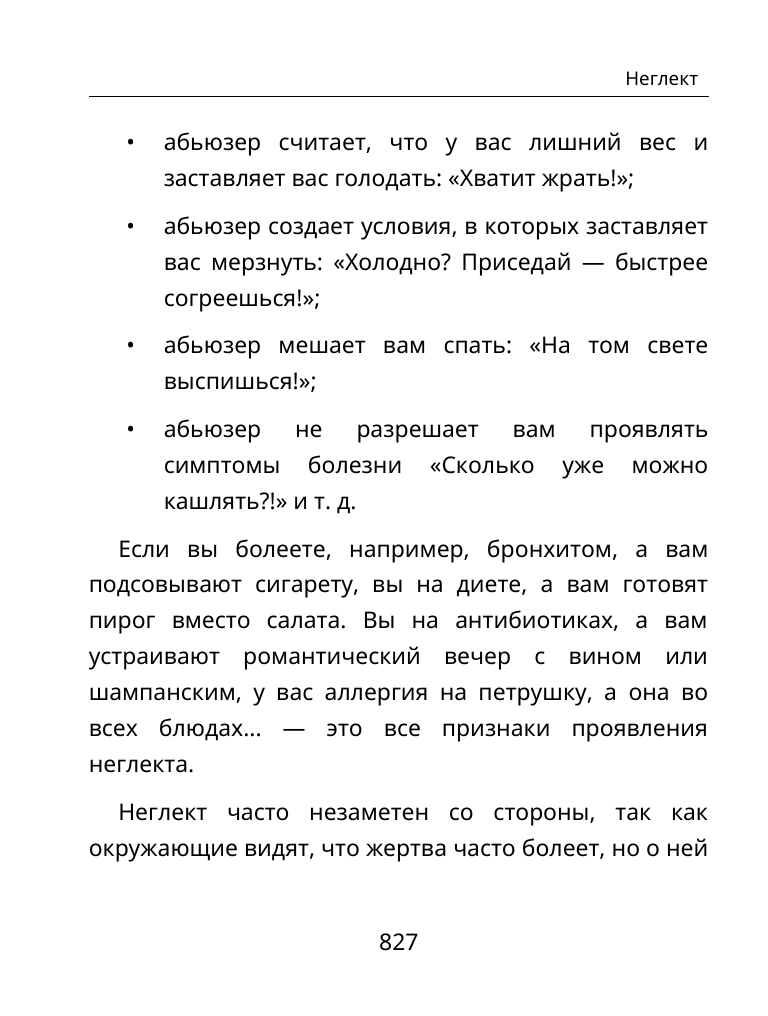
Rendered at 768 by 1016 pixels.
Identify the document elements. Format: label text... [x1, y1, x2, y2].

list абьюзер считает, что у вас лишний вес и заставляет вас голодать: «Хватит жрать!»; [126, 126, 709, 193]
text Неглект часто незаметен со стороны, так как окружающие видят, что жертва часто болеет, но о ней [88, 796, 709, 863]
text Если вы болеете, например, бронхитом, а вам подсовывают сигарету, вы на диете, а вам готовят пирог вместо салата. Вы на антибиотиках, а вам устраивают романтический вечер с вином или шампанским, у вас аллергия на петрушку, а она во всех блюдах... — это все признаки проявления неглекта. [88, 532, 709, 779]
list абьюзер мешает вам спать: «На том свете выспишься!»; [126, 329, 709, 396]
list абьюзер создает условия, в которых заставляет вас мерзнуть: «Холодно? Приседай — быстрее согреешься!»; [126, 210, 709, 313]
list абьюзер не разрешает вам проявлять симптомы болезни «Сколько уже можно кашлять?!» и т. д. [126, 413, 709, 516]
